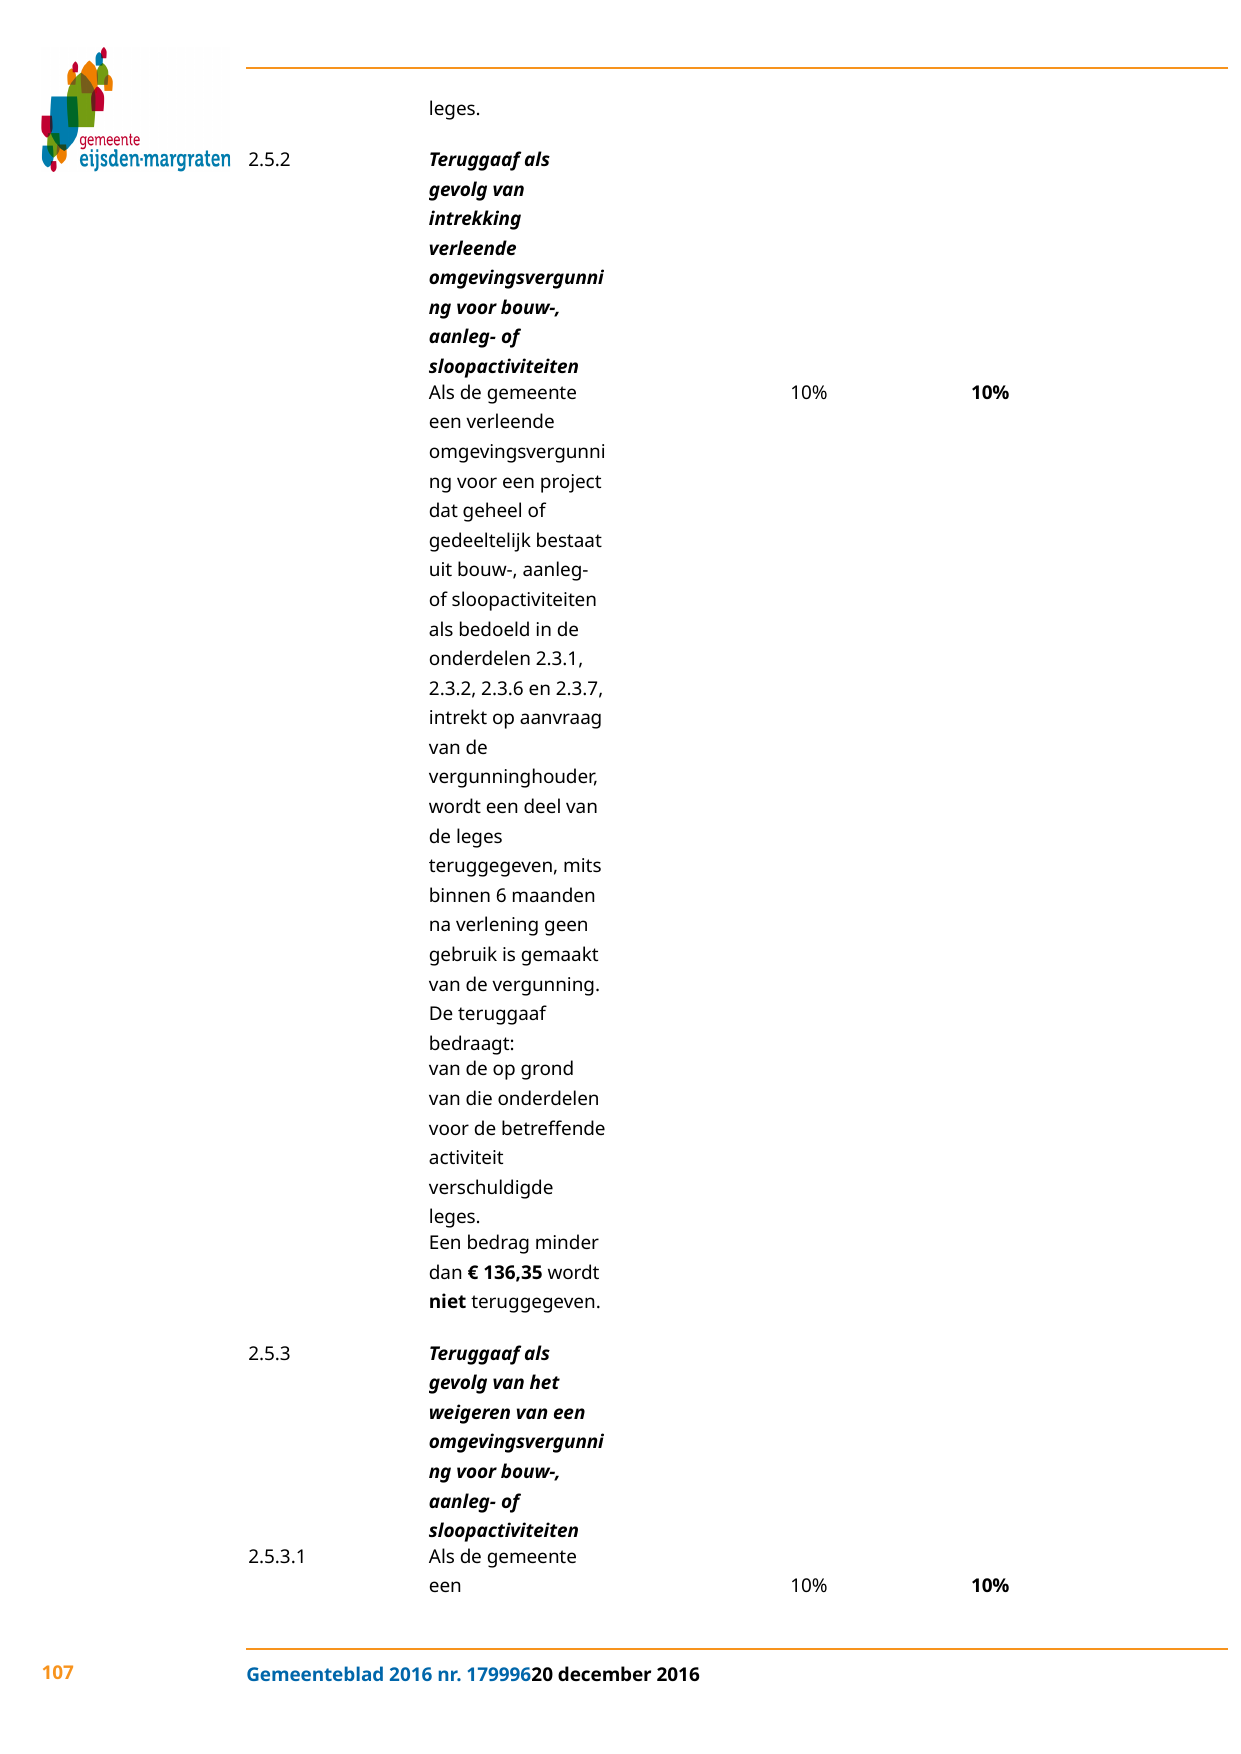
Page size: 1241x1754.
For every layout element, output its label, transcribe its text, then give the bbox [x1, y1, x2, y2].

table_cell [971, 95, 1152, 121]
table_cell van de op grond van die onderdelen voor de betreffende activiteit verschuldigde leges. [429, 1056, 609, 1229]
table_cell 10% [971, 379, 1152, 1056]
table_cell [790, 1229, 971, 1314]
table_cell [248, 1229, 429, 1314]
table_cell [429, 1314, 609, 1340]
table_cell [790, 146, 971, 379]
table_cell [609, 1340, 790, 1543]
table_cell [971, 1340, 1152, 1543]
table_cell 10% [790, 379, 971, 1056]
table_cell [609, 146, 790, 379]
table_cell [609, 1229, 790, 1314]
table_cell [429, 121, 609, 146]
table_cell [248, 1056, 429, 1229]
table_cell [971, 121, 1152, 146]
table_cell [609, 379, 790, 1056]
table_cell [248, 121, 429, 146]
table_cell [790, 95, 971, 121]
table_cell Als de gemeente een [429, 1543, 609, 1598]
table_cell [790, 1056, 971, 1229]
table_cell [248, 1314, 429, 1340]
table_cell [790, 1340, 971, 1543]
table_cell 2.5.3 [248, 1340, 429, 1543]
table_cell Teruggaaf als gevolg van het weigeren van een omgevingsvergunning voor bouw-, aanleg- of sloopactiviteiten [429, 1340, 609, 1543]
table_cell Een bedrag minder dan € 136,35 wordt niet teruggegeven. [429, 1229, 609, 1314]
table_cell [971, 146, 1152, 379]
table_cell Als de gemeente een verleende omgevingsvergunning voor een project dat geheel of gedeeltelijk bestaat uit bouw-, aanleg- of sloopactiviteiten als bedoeld in de onderdelen 2.3.1, 2.3.2, 2.3.6 en 2.3.7, intrekt op aanvraag van de vergunninghouder, wordt een deel van de leges teruggegeven, mits binnen 6 maanden na verlening geen gebruik is gemaakt van de vergunning. De teruggaaf bedraagt: [429, 379, 609, 1056]
table_cell 10% [971, 1543, 1152, 1598]
table_cell [248, 95, 429, 121]
table_cell [609, 121, 790, 146]
table_cell [790, 1314, 971, 1340]
picture [41, 47, 231, 172]
table_cell [971, 1056, 1152, 1229]
table_cell 10% [790, 1543, 971, 1598]
table_cell 2.5.2 [248, 146, 429, 379]
table_cell 2.5.3.1 [248, 1543, 429, 1598]
table_cell [609, 95, 790, 121]
table_cell [790, 121, 971, 146]
table_cell [971, 1229, 1152, 1314]
table_cell [609, 1543, 790, 1598]
table_cell Teruggaaf als gevolg van intrekking verleende omgevingsvergunning voor bouw-, aanleg- of sloopactiviteiten [429, 146, 609, 379]
table_cell leges. [429, 95, 609, 121]
table_cell [609, 1056, 790, 1229]
table_cell [971, 1314, 1152, 1340]
table_cell [248, 379, 429, 1056]
table_cell [609, 1314, 790, 1340]
